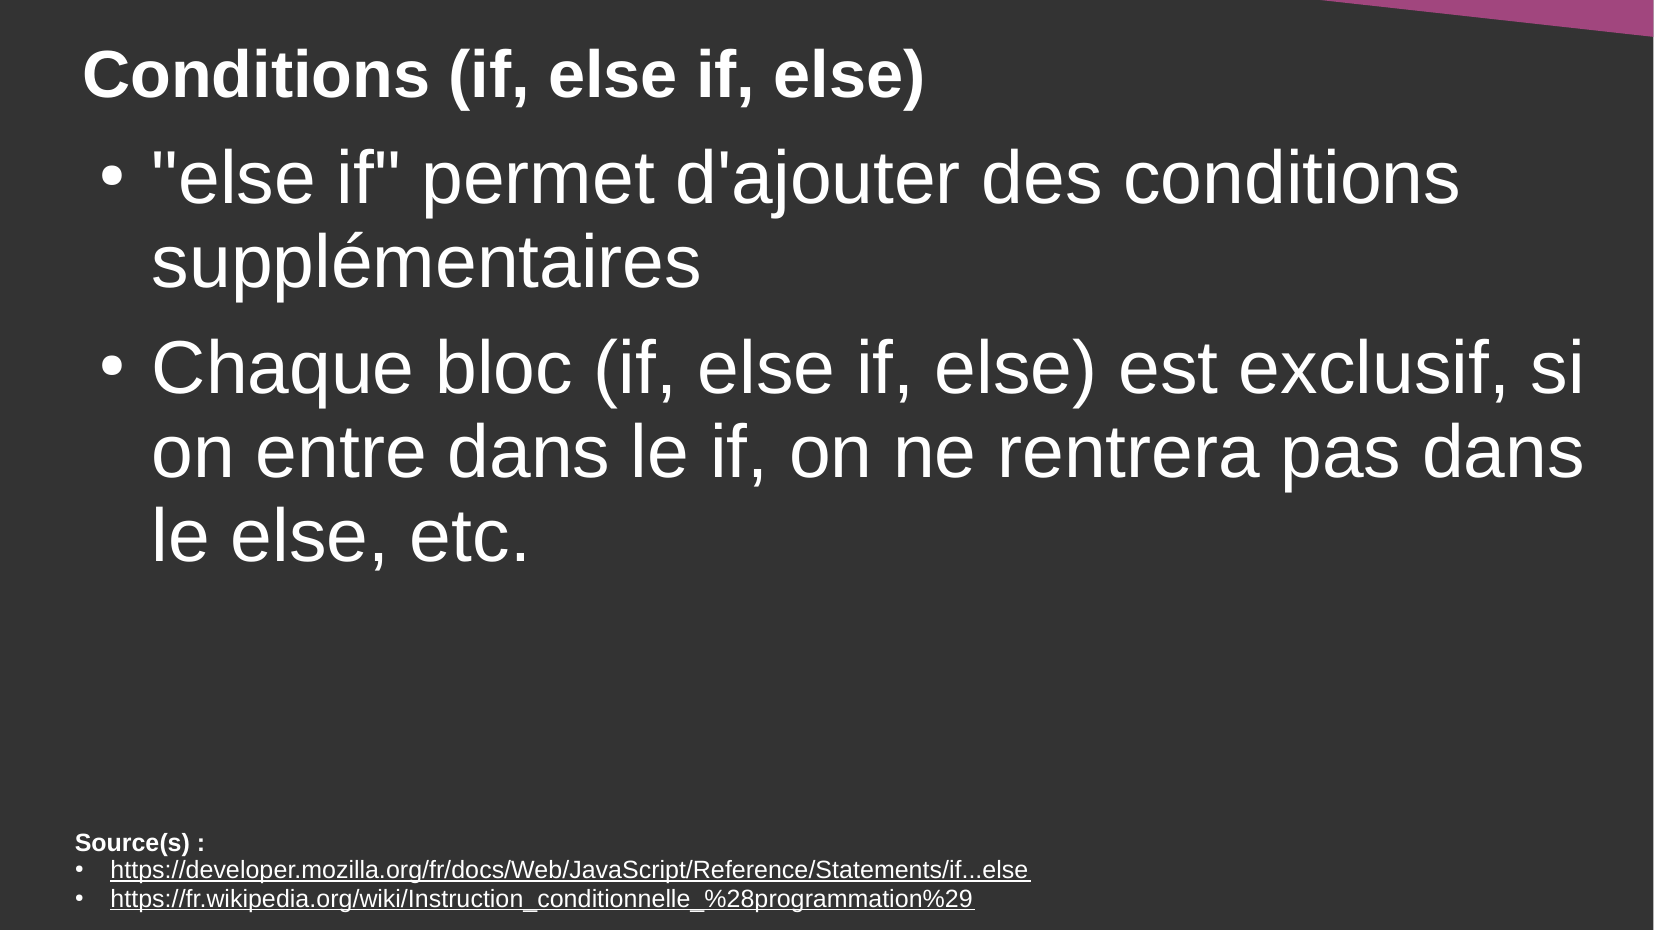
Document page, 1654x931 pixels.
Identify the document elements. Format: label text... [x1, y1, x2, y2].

text_box [1320, 0, 1654, 37]
title Conditions (if, else if, else) [82, 37, 1571, 114]
text_box Source(s) : https://developer.mozilla.org/fr/docs/Web/JavaScript/Reference/Statements/if...else https://fr.wikipedia.org/wiki/Instruction_conditionnelle_%28programmation%29 [60, 820, 1583, 920]
list "else if" permet d'ajouter des conditions supplémentaires Chaque bloc (if, else if, else) est exclusif, si on entre dans le if, on ne rentrera pas dans le else, etc. [80, 135, 1620, 603]
